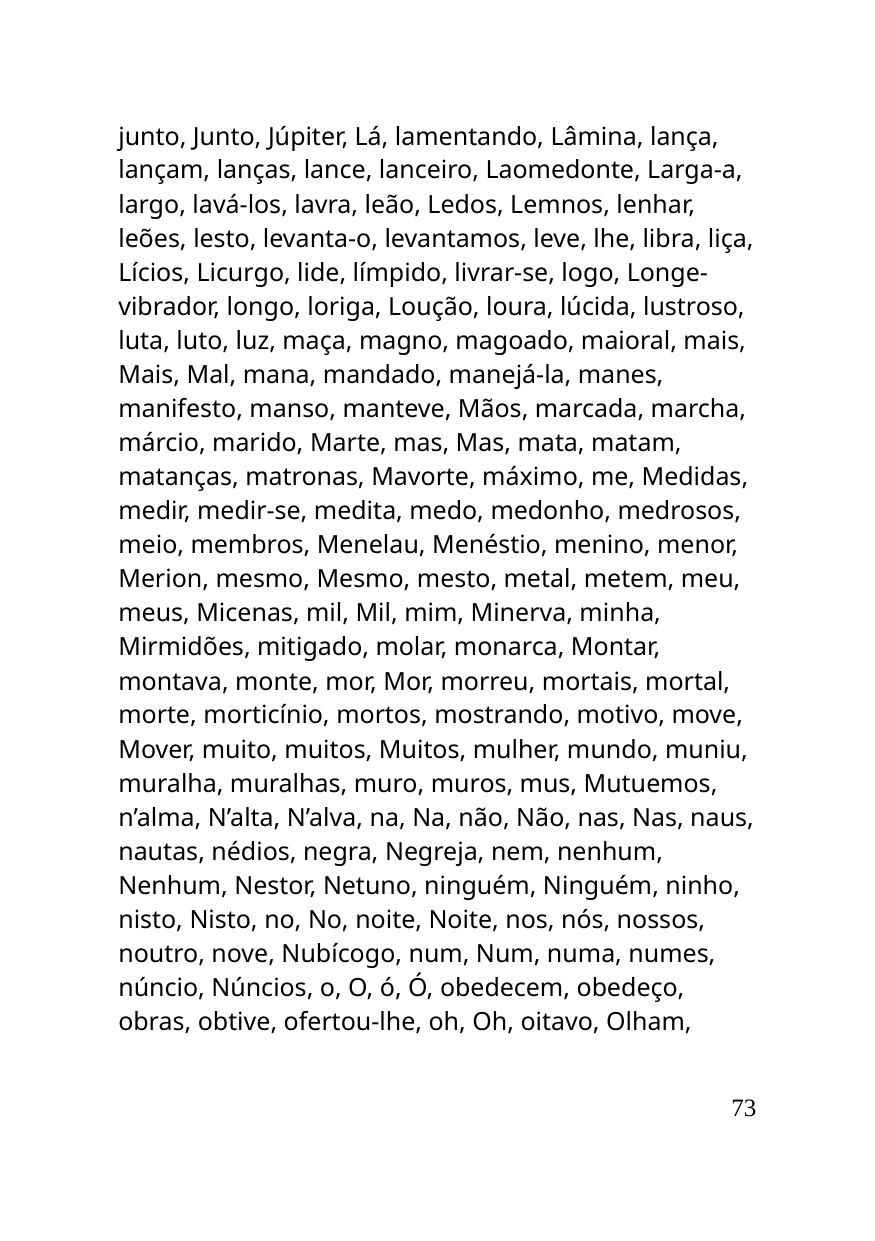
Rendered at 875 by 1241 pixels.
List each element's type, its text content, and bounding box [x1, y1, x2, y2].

text junto, Junto, Júpiter, Lá, lamentando, Lâmina, lança, lançam, lanças, lance, lanceiro, Laomedonte, Larga-a, largo, lavá-los, lavra, leão, Ledos, Lemnos, lenhar, leões, lesto, levanta-o, levantamos, leve, lhe, libra, liça, Lícios, Licurgo, lide, límpido, livrar-se, logo, Longe-vibrador, longo, loriga, Loução, loura, lúcida, lustroso, luta, luto, luz, maça, magno, magoado, maioral, mais, Mais, Mal, mana, mandado, manejá-la, manes, manifesto, manso, manteve, Mãos, marcada, marcha, márcio, marido, Marte, mas, Mas, mata, matam, matanças, matronas, Mavorte, máximo, me, Medidas, medir, medir-se, medita, medo, medonho, medrosos, meio, membros, Menelau, Menéstio, menino, menor, Merion, mesmo, Mesmo, mesto, metal, metem, meu, meus, Micenas, mil, Mil, mim, Minerva, minha, Mirmidões, mitigado, molar, monarca, Montar, montava, monte, mor, Mor, morreu, mortais, mortal, morte, morticínio, mortos, mostrando, motivo, move, Mover, muito, muitos, Muitos, mulher, mundo, muniu, muralha, muralhas, muro, muros, mus, Mutuemos, n’alma, N’alta, N’alva, na, Na, não, Não, nas, Nas, naus, nautas, nédios, negra, Negreja, nem, nenhum, Nenhum, Nestor, Netuno, ninguém, Ninguém, ninho, nisto, Nisto, no, No, noite, Noite, nos, nós, nossos, noutro, nove, Nubícogo, num, Num, numa, numes, núncio, Núncios, o, O, ó, Ó, obedecem, obedeço, obras, obtive, ofertou-lhe, oh, Oh, oitavo, Olham, [118, 118, 756, 1038]
